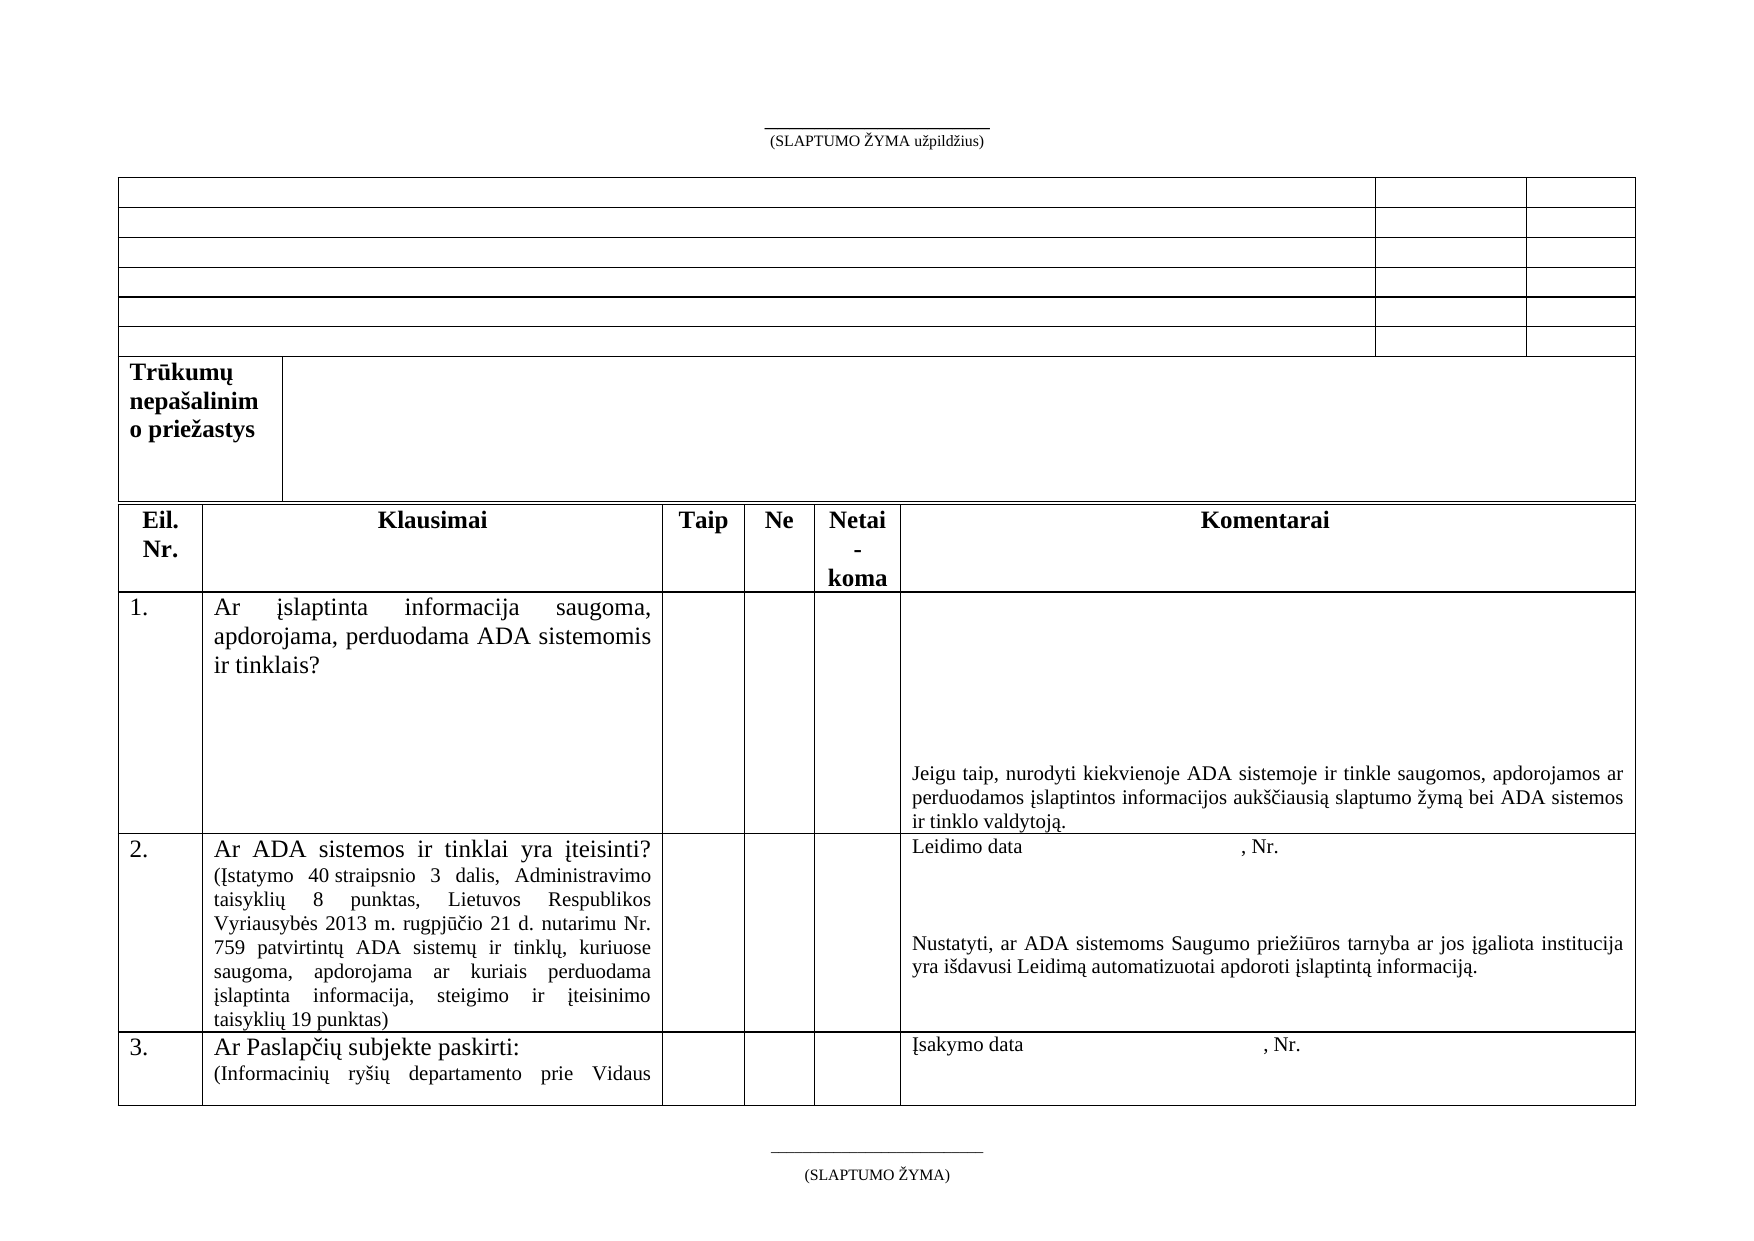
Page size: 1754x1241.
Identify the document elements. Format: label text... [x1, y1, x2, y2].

table_cell Įsakymo data , Nr. [901, 1033, 1635, 1104]
table_cell [1527, 178, 1635, 207]
table_cell 1. [119, 593, 202, 833]
table_header Eil. Nr. [119, 505, 202, 591]
table_cell Jeigu taip, nurodyti kiekvienoje ADA sistemoje ir tinkle saugomos, apdorojamos ar perduodamos įslaptintos informacijos aukščiausią slaptumo žymą bei ADA sistemos ir tinklo valdytoją. [901, 593, 1635, 833]
table_cell [119, 238, 1375, 267]
table_cell Leidimo data , Nr. Nustatyti, ar ADA sistemoms Saugumo priežiūros tarnyba ar jos įgaliota institucija yra išdavusi Leidimą automatizuotai apdoroti įslaptintą informaciją. [901, 834, 1635, 1031]
table_cell [1376, 178, 1526, 207]
table_cell [1527, 268, 1635, 296]
table_cell [1527, 298, 1635, 326]
table_cell [119, 298, 1375, 326]
table_cell [663, 593, 744, 833]
table_header Komentarai [901, 505, 1635, 591]
table_cell [119, 268, 1375, 296]
table_cell 2. [119, 834, 202, 1031]
table_cell [1376, 208, 1526, 237]
table_cell [815, 1033, 900, 1104]
table_cell Ar įslaptinta informacija saugoma, apdorojama, perduodama ADA sistemomis ir tinklais? [203, 593, 662, 833]
table_cell [1527, 238, 1635, 267]
table_cell [119, 208, 1375, 237]
table_cell Ar Paslapčių subjekte paskirti: (Informacinių ryšių departamento prie Vidaus [203, 1033, 662, 1104]
table_cell Ar ADA sistemos ir tinklai yra įteisinti? (Įstatymo 40 straipsnio 3 dalis, Administravimo taisyklių 8 punktas, Lietuvos Respublikos Vyriausybės 2013 m. rugpjūčio 21 d. nutarimu Nr. 759 patvirtintų ADA sistemų ir tinklų, kuriuose saugoma, apdorojama ar kuriais perduodama įslaptinta informacija, steigimo ir įteisinimo taisyklių 19 punktas) [203, 834, 662, 1031]
table_cell [663, 834, 744, 1031]
table_header Ne [745, 505, 814, 591]
table_cell [745, 834, 814, 1031]
table_cell [1376, 298, 1526, 326]
table_cell [815, 834, 900, 1031]
table_cell [663, 1033, 744, 1104]
table_cell [815, 593, 900, 833]
table_cell Trūkumų nepašalinimo priežastys [119, 357, 282, 501]
table_cell [1376, 268, 1526, 296]
table_cell [119, 178, 1375, 207]
table_cell 3. [119, 1033, 202, 1104]
table_cell [745, 593, 814, 833]
table_header Taip [663, 505, 744, 591]
table_cell [1376, 238, 1526, 267]
table_cell [283, 357, 1635, 501]
table_cell [1376, 327, 1526, 356]
table_header Netai-koma [815, 505, 900, 591]
table_cell [119, 327, 1375, 356]
table_cell [1527, 208, 1635, 237]
table_cell [1527, 327, 1635, 356]
table_header Klausimai [203, 505, 662, 591]
table_cell [745, 1033, 814, 1104]
